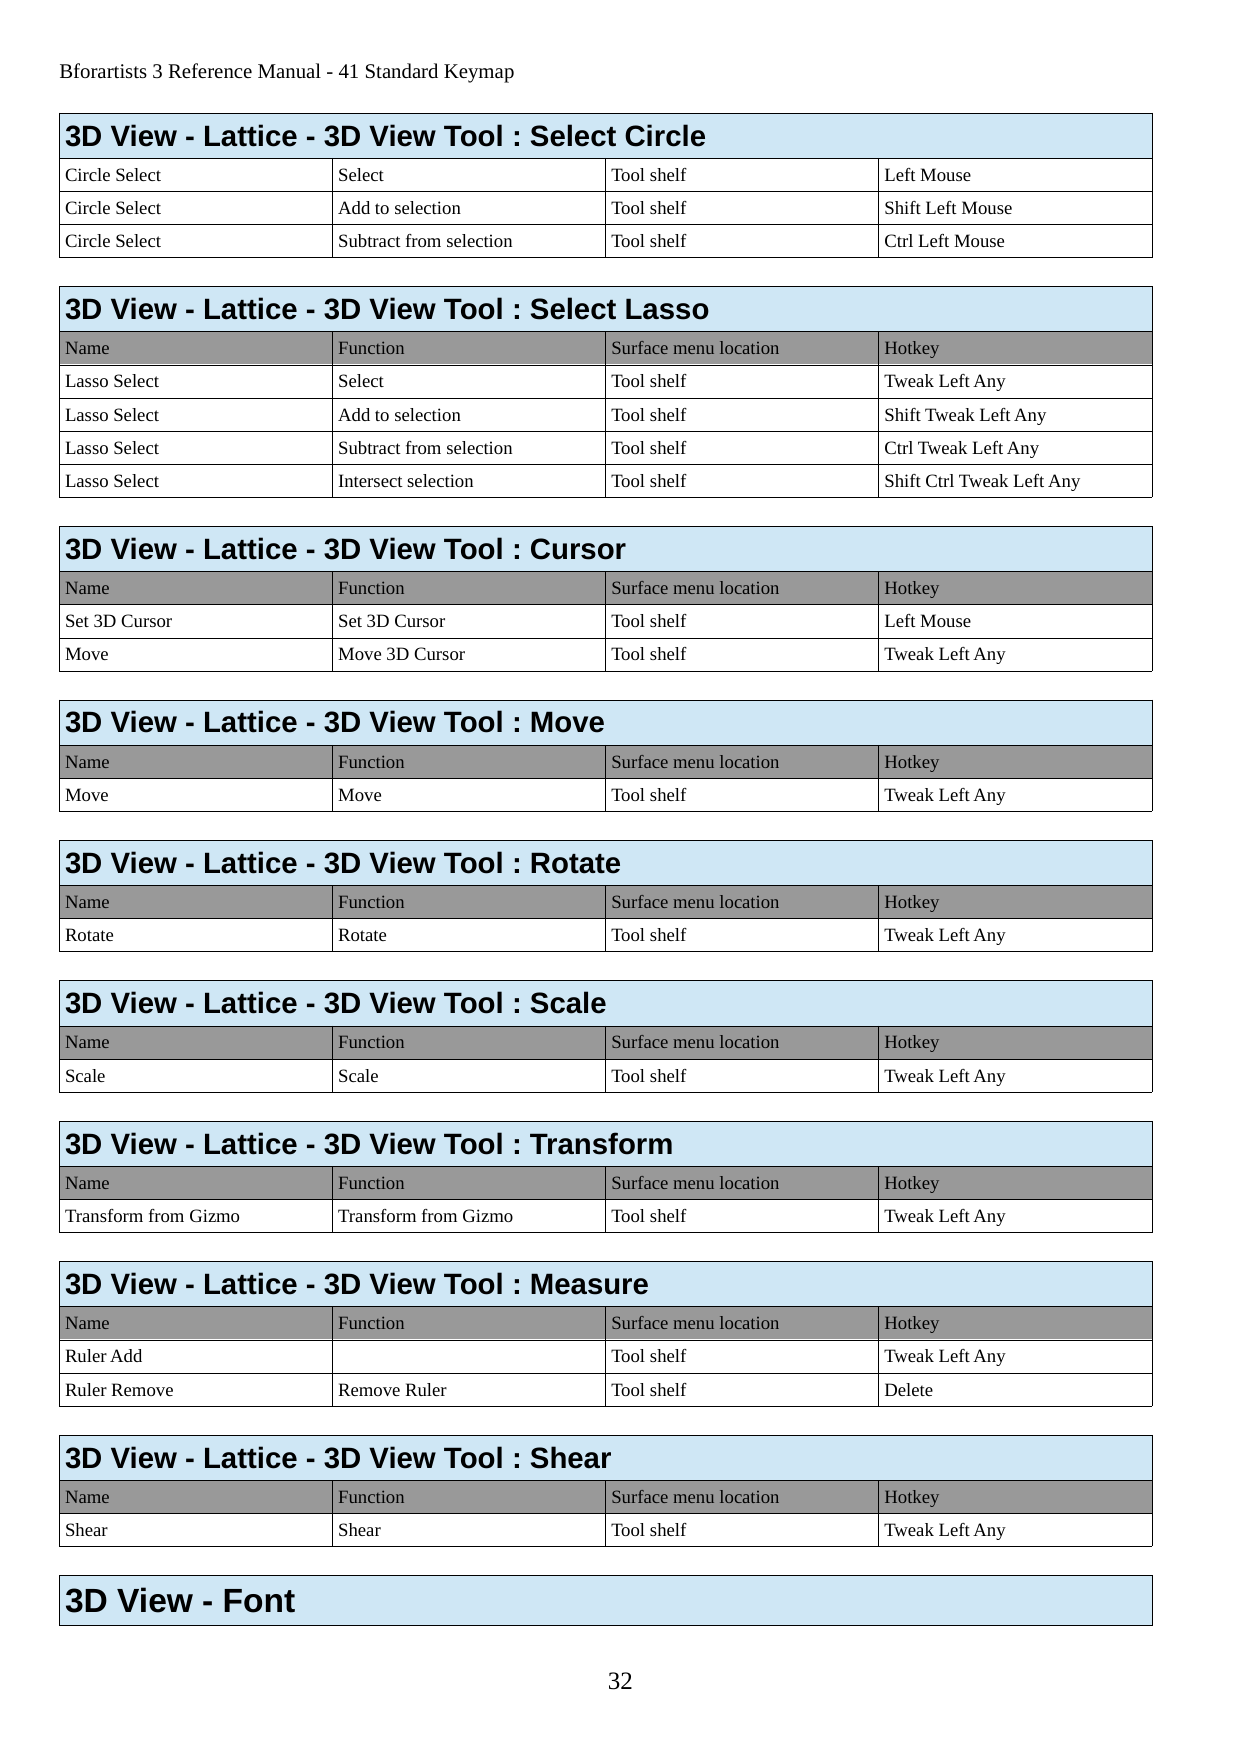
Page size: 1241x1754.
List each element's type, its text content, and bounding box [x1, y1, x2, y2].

table_cell Surface menu location [606, 1167, 878, 1199]
table_cell Rotate [333, 919, 605, 951]
table_cell Scale [333, 1060, 605, 1092]
table_cell Rotate [60, 919, 332, 951]
table_cell Tweak Left Any [879, 779, 1152, 811]
table_cell Hotkey [879, 332, 1152, 364]
table_cell Hotkey [879, 746, 1152, 778]
table_cell Tweak Left Any [879, 639, 1152, 671]
table_cell Hotkey [879, 886, 1152, 918]
table_header 3D View - Lattice - 3D View Tool : Move [60, 701, 1152, 745]
table_header 3D View - Lattice - 3D View Tool : Scale [60, 981, 1152, 1026]
table_cell Tweak Left Any [879, 1514, 1152, 1546]
table_cell Tweak Left Any [879, 919, 1152, 951]
table_cell Tweak Left Any [879, 1060, 1152, 1092]
table_cell Shift Tweak Left Any [879, 399, 1152, 431]
table_cell Ctrl Tweak Left Any [879, 432, 1152, 464]
table_cell Select [333, 366, 605, 398]
table_cell Function [333, 1481, 605, 1513]
table_cell [333, 1341, 605, 1373]
table_cell Shear [60, 1514, 332, 1546]
table_cell Tool shelf [606, 1341, 878, 1373]
table_cell Hotkey [879, 1307, 1152, 1339]
table_cell Left Mouse [879, 605, 1152, 637]
table_cell Tool shelf [606, 465, 878, 497]
table_cell Name [60, 1167, 332, 1199]
table_cell Tool shelf [606, 366, 878, 398]
table_cell Tool shelf [606, 192, 878, 224]
table_header 3D View - Lattice - 3D View Tool : Cursor [60, 527, 1152, 571]
table_cell Tweak Left Any [879, 1200, 1152, 1232]
table_cell Remove Ruler [333, 1374, 605, 1406]
table_header 3D View - Lattice - 3D View Tool : Select Lasso [60, 287, 1152, 331]
table_header 3D View - Lattice - 3D View Tool : Transform [60, 1122, 1152, 1166]
table_cell Function [333, 886, 605, 918]
table_cell Name [60, 332, 332, 364]
table_cell Ruler Remove [60, 1374, 332, 1406]
table_cell Transform from Gizmo [60, 1200, 332, 1232]
table_cell Function [333, 332, 605, 364]
table_cell Tool shelf [606, 1200, 878, 1232]
table_cell Tweak Left Any [879, 1341, 1152, 1373]
table_cell Function [333, 746, 605, 778]
table_cell Shift Left Mouse [879, 192, 1152, 224]
table_cell Surface menu location [606, 332, 878, 364]
table_cell Function [333, 572, 605, 604]
table_cell Shear [333, 1514, 605, 1546]
table_cell Name [60, 1027, 332, 1059]
table_cell Surface menu location [606, 886, 878, 918]
table_cell Function [333, 1167, 605, 1199]
table_cell Tool shelf [606, 779, 878, 811]
table_cell Add to selection [333, 192, 605, 224]
table_header 3D View - Lattice - 3D View Tool : Measure [60, 1262, 1152, 1306]
table_cell Delete [879, 1374, 1152, 1406]
table_cell Name [60, 1307, 332, 1339]
table_cell Hotkey [879, 572, 1152, 604]
table_cell Move [60, 779, 332, 811]
table_cell Surface menu location [606, 746, 878, 778]
table_cell Move 3D Cursor [333, 639, 605, 671]
table_cell Tool shelf [606, 225, 878, 257]
table_cell Tool shelf [606, 399, 878, 431]
table_cell Hotkey [879, 1481, 1152, 1513]
table_cell Tool shelf [606, 1374, 878, 1406]
table_cell Surface menu location [606, 1481, 878, 1513]
table_cell Lasso Select [60, 432, 332, 464]
table_cell Transform from Gizmo [333, 1200, 605, 1232]
table_header 3D View - Lattice - 3D View Tool : Rotate [60, 841, 1152, 885]
table_cell Set 3D Cursor [333, 605, 605, 637]
table_cell Hotkey [879, 1027, 1152, 1059]
table_cell Name [60, 886, 332, 918]
table_cell Tool shelf [606, 1514, 878, 1546]
table_cell Lasso Select [60, 399, 332, 431]
table_cell Move [60, 639, 332, 671]
table_cell Shift Ctrl Tweak Left Any [879, 465, 1152, 497]
table_header 3D View - Font [60, 1576, 1152, 1625]
table_cell Select [333, 159, 605, 191]
table_cell Subtract from selection [333, 432, 605, 464]
table_cell Hotkey [879, 1167, 1152, 1199]
table_cell Scale [60, 1060, 332, 1092]
table_cell Subtract from selection [333, 225, 605, 257]
table_cell Tool shelf [606, 605, 878, 637]
table_cell Name [60, 572, 332, 604]
table_cell Circle Select [60, 159, 332, 191]
table_cell Circle Select [60, 192, 332, 224]
table_cell Add to selection [333, 399, 605, 431]
table_cell Tool shelf [606, 639, 878, 671]
table_header 3D View - Lattice - 3D View Tool : Select Circle [60, 114, 1152, 158]
table_cell Move [333, 779, 605, 811]
table_cell Tweak Left Any [879, 366, 1152, 398]
table_cell Intersect selection [333, 465, 605, 497]
table_cell Tool shelf [606, 919, 878, 951]
table_cell Tool shelf [606, 432, 878, 464]
table_cell Name [60, 746, 332, 778]
table_cell Surface menu location [606, 572, 878, 604]
table_cell Circle Select [60, 225, 332, 257]
table_cell Ctrl Left Mouse [879, 225, 1152, 257]
table_cell Name [60, 1481, 332, 1513]
table_cell Set 3D Cursor [60, 605, 332, 637]
table_header 3D View - Lattice - 3D View Tool : Shear [60, 1436, 1152, 1480]
table_cell Lasso Select [60, 366, 332, 398]
table_cell Tool shelf [606, 1060, 878, 1092]
table_cell Ruler Add [60, 1341, 332, 1373]
table_cell Surface menu location [606, 1307, 878, 1339]
table_cell Left Mouse [879, 159, 1152, 191]
table_cell Function [333, 1027, 605, 1059]
table_cell Surface menu location [606, 1027, 878, 1059]
table_cell Lasso Select [60, 465, 332, 497]
table_cell Function [333, 1307, 605, 1339]
table_cell Tool shelf [606, 159, 878, 191]
